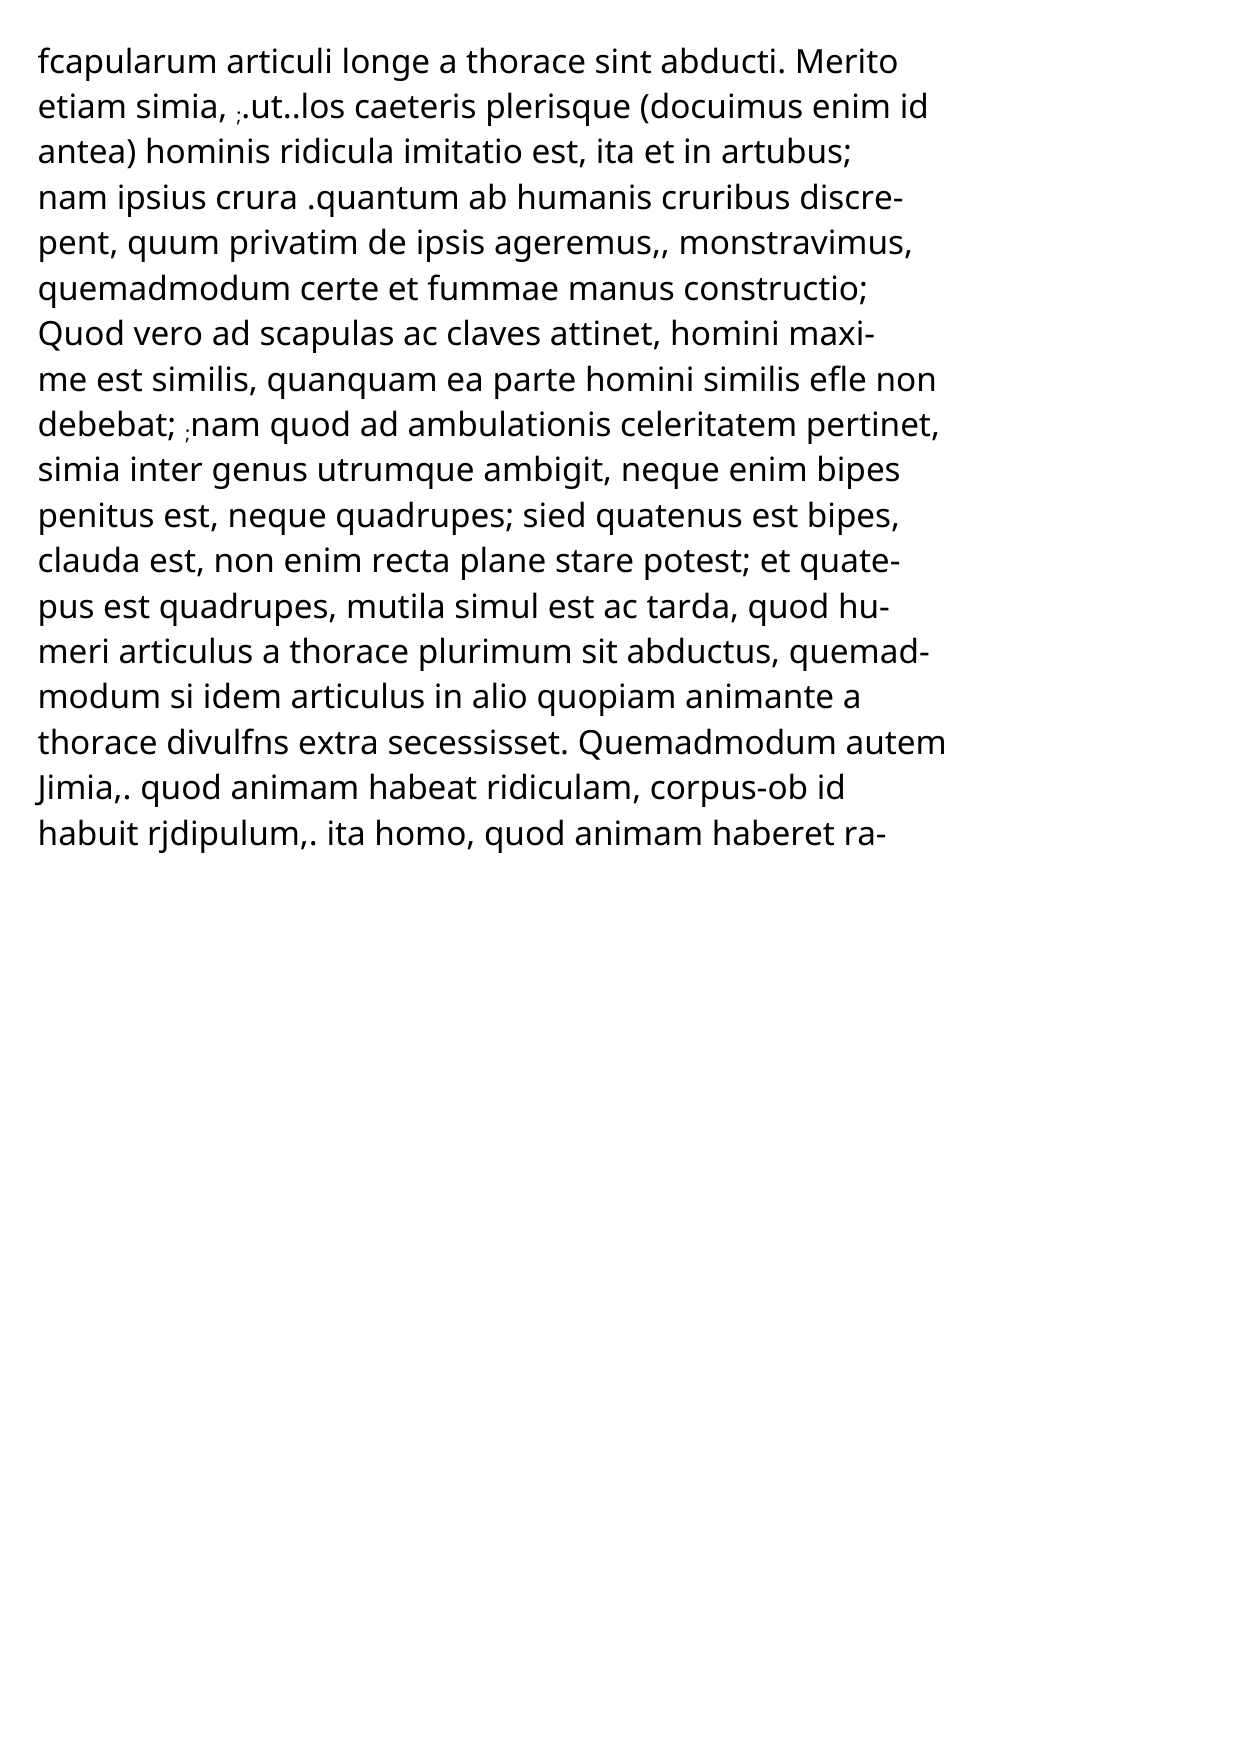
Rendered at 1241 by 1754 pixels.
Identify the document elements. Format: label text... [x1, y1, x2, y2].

text fcapularum articuli longe a thorace sint abducti. Merito etiam simia, ;.ut..los caeteris plerisque (docuimus enim id antea) hominis ridicula imitatio est, ita et in artubus; nam ipsius crura .quantum ab humanis cruribus discre- pent, quum privatim de ipsis ageremus,, monstravimus, quemadmodum certe et fummae manus constructio; Quod vero ad scapulas ac claves attinet, homini maxi- me est similis, quanquam ea parte homini similis efle non debebat; ;nam quod ad ambulationis celeritatem pertinet, simia inter genus utrumque ambigit, neque enim bipes penitus est, neque quadrupes; sied quatenus est bipes, clauda est, non enim recta plane stare potest; et quate- pus est quadrupes, mutila simul est ac tarda, quod hu- meri articulus a thorace plurimum sit abductus, quemad- modum si idem articulus in alio quopiam animante a thorace divulfns extra secessisset. Quemadmodum autem Jimia,. quod animam habeat ridiculam, corpus-ob id habuit rjdipulum,. ita homo, quod animam haberet ra- [37, 37, 1203, 855]
